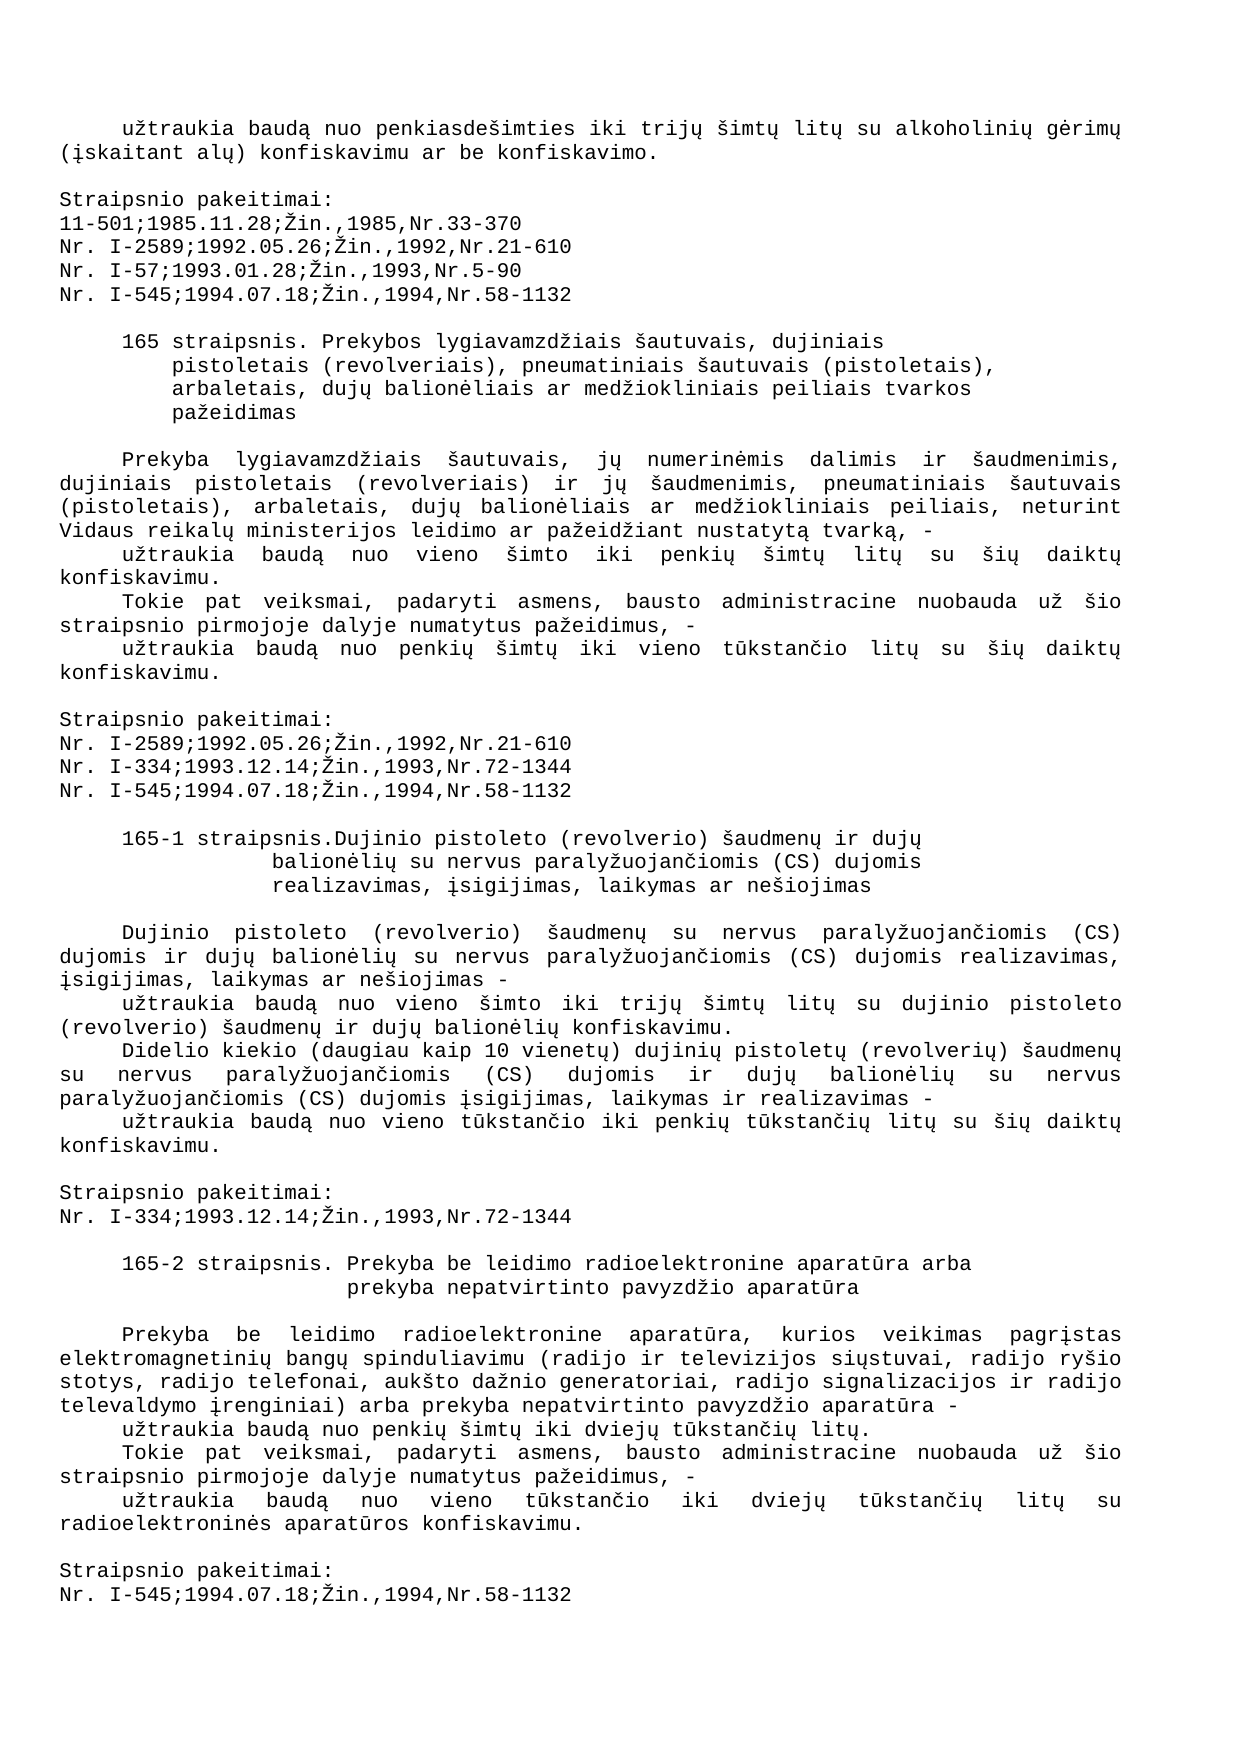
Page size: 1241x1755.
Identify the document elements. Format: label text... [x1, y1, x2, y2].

text Nr. I-545;1994.07.18;Žin.,1994,Nr.58-1132 [59, 284, 1122, 307]
text Nr. I-2589;1992.05.26;Žin.,1992,Nr.21-610 [59, 733, 1122, 757]
text Straipsnio pakeitimai: [59, 189, 1122, 213]
text Tokie pat veiksmai, padaryti asmens, bausto administracine nuobauda už šio straipsnio pirmojoje dalyje numatytus pažeidimus, - [59, 591, 1122, 638]
text Nr. I-545;1994.07.18;Žin.,1994,Nr.58-1132 [59, 780, 1122, 804]
text pažeidimas [59, 402, 1122, 426]
text pistoletais (revolveriais), pneumatiniais šautuvais (pistoletais), [59, 354, 1122, 378]
text prekyba nepatvirtinto pavyzdžio aparatūra [59, 1277, 1122, 1300]
text užtraukia baudą nuo vieno tūkstančio iki penkių tūkstančių litų su šių daiktų konfiskavimu. [59, 1111, 1122, 1158]
text realizavimas, įsigijimas, laikymas ar nešiojimas [59, 875, 1122, 898]
text Dujinio pistoleto (revolverio) šaudmenų su nervus paralyžuojančiomis (CS) dujomis ir dujų balionėlių su nervus paralyžuojančiomis (CS) dujomis realizavimas, įsigijimas, laikymas ar nešiojimas - [59, 922, 1122, 993]
text Nr. I-2589;1992.05.26;Žin.,1992,Nr.21-610 [59, 236, 1122, 260]
text Prekyba be leidimo radioelektronine aparatūra, kurios veikimas pagrįstas elektromagnetinių bangų spinduliavimu (radijo ir televizijos siųstuvai, radijo ryšio stotys, radijo telefonai, aukšto dažnio generatoriai, radijo signalizacijos ir radijo televaldymo įrenginiai) arba prekyba nepatvirtinto pavyzdžio aparatūra - [59, 1324, 1122, 1419]
text užtraukia baudą nuo vieno tūkstančio iki dviejų tūkstančių litų su radioelektroninės aparatūros konfiskavimu. [59, 1489, 1122, 1537]
text 11-501;1985.11.28;Žin.,1985,Nr.33-370 [59, 213, 1122, 236]
text 165-2 straipsnis. Prekyba be leidimo radioelektronine aparatūra arba [59, 1253, 1122, 1277]
text užtraukia baudą nuo vieno šimto iki trijų šimtų litų su dujinio pistoleto (revolverio) šaudmenų ir dujų balionėlių konfiskavimu. [59, 993, 1122, 1040]
text arbaletais, dujų balionėliais ar medžiokliniais peiliais tvarkos [59, 378, 1122, 402]
text balionėlių su nervus paralyžuojančiomis (CS) dujomis [59, 851, 1122, 875]
text užtraukia baudą nuo penkiasdešimties iki trijų šimtų litų su alkoholinių gėrimų (įskaitant alų) konfiskavimu ar be konfiskavimo. [59, 118, 1122, 165]
text Straipsnio pakeitimai: [59, 1182, 1122, 1206]
text Nr. I-545;1994.07.18;Žin.,1994,Nr.58-1132 [59, 1584, 1122, 1608]
text Tokie pat veiksmai, padaryti asmens, bausto administracine nuobauda už šio straipsnio pirmojoje dalyje numatytus pažeidimus, - [59, 1442, 1122, 1489]
text Straipsnio pakeitimai: [59, 709, 1122, 733]
text 165-1 straipsnis.Dujinio pistoleto (revolverio) šaudmenų ir dujų [59, 827, 1122, 851]
text 165 straipsnis. Prekybos lygiavamzdžiais šautuvais, dujiniais [59, 331, 1122, 354]
text užtraukia baudą nuo penkių šimtų iki vieno tūkstančio litų su šių daiktų konfiskavimu. [59, 638, 1122, 686]
text Prekyba lygiavamzdžiais šautuvais, jų numerinėmis dalimis ir šaudmenimis, dujiniais pistoletais (revolveriais) ir jų šaudmenimis, pneumatiniais šautuvais (pistoletais), arbaletais, dujų balionėliais ar medžiokliniais peiliais, neturint Vidaus reikalų ministerijos leidimo ar pažeidžiant nustatytą tvarką, - [59, 449, 1122, 544]
text užtraukia baudą nuo penkių šimtų iki dviejų tūkstančių litų. [59, 1419, 1122, 1442]
text Nr. I-57;1993.01.28;Žin.,1993,Nr.5-90 [59, 260, 1122, 284]
text Nr. I-334;1993.12.14;Žin.,1993,Nr.72-1344 [59, 757, 1122, 780]
text Didelio kiekio (daugiau kaip 10 vienetų) dujinių pistoletų (revolverių) šaudmenų su nervus paralyžuojančiomis (CS) dujomis ir dujų balionėlių su nervus paralyžuojančiomis (CS) dujomis įsigijimas, laikymas ir realizavimas - [59, 1040, 1122, 1111]
text Straipsnio pakeitimai: [59, 1561, 1122, 1584]
text Nr. I-334;1993.12.14;Žin.,1993,Nr.72-1344 [59, 1206, 1122, 1229]
text užtraukia baudą nuo vieno šimto iki penkių šimtų litų su šių daiktų konfiskavimu. [59, 544, 1122, 591]
